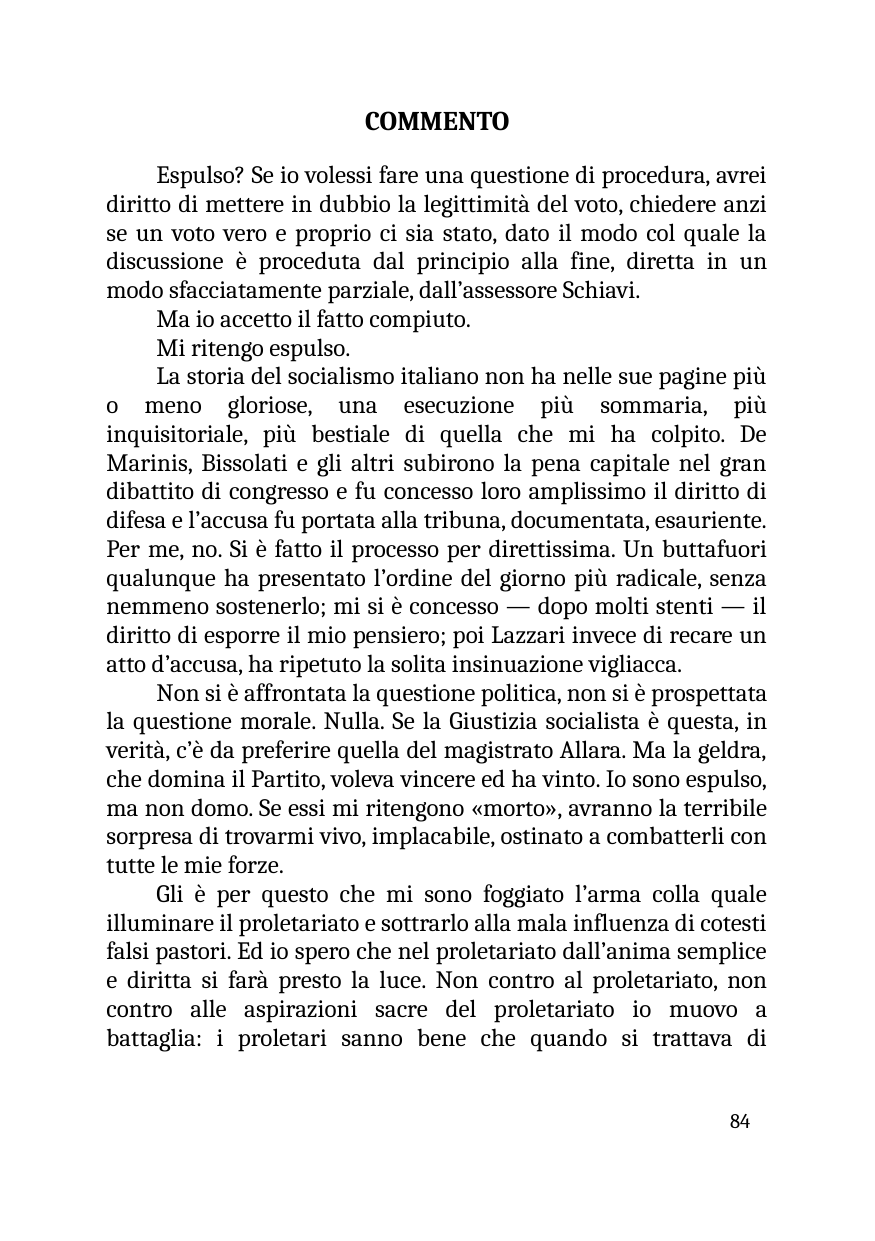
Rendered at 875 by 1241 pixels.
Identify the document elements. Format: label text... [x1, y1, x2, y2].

text La storia del socialismo italiano non ha nelle sue pagine più o meno gloriose, una esecuzione più sommaria, più inquisitoriale, più bestiale di quella che mi ha colpito. De Marinis, Bissolati e gli altri subirono la pena capitale nel gran dibattito di congresso e fu concesso loro amplissimo il diritto di difesa e l’accusa fu portata alla tribuna, documentata, esauriente. Per me, no. Si è fatto il processo per direttissima. Un buttafuori qualunque ha presentato l’ordine del giorno più radicale, senza nemmeno sostenerlo; mi si è concesso — dopo molti stenti — il diritto di esporre il mio pensiero; poi Lazzari invece di recare un atto d’accusa, ha ripetuto la solita insinuazione vigliacca. [106, 362, 768, 678]
text Gli è per questo che mi sono foggiato l’arma colla quale illuminare il proletariato e sottrarlo alla mala influenza di cotesti falsi pastori. Ed io spero che nel proletariato dall’anima semplice e diritta si farà presto la luce. Non contro al proletariato, non contro alle aspirazioni sacre del proletariato io muovo a battaglia: i proletari sanno bene che quando si trattava di [106, 880, 768, 1052]
subtitle COMMENTO [106, 106, 768, 137]
text Ma io accetto il fatto compiuto. [106, 305, 768, 333]
text Non si è affrontata la questione politica, non si è prospettata la questione morale. Nulla. Se la Giustizia socialista è questa, in verità, c’è da preferire quella del magistrato Allara. Ma la geldra, che domina il Partito, voleva vincere ed ha vinto. Io sono espulso, ma non domo. Se essi mi ritengono «morto», avranno la terribile sorpresa di trovarmi vivo, implacabile, ostinato a combatterli con tutte le mie forze. [106, 678, 768, 880]
text Espulso? Se io volessi fare una questione di procedura, avrei diritto di mettere in dubbio la legittimità del voto, chiedere anzi se un voto vero e proprio ci sia stato, dato il modo col quale la discussione è proceduta dal principio alla fine, diretta in un modo sfacciatamente parziale, dall’assessore Schiavi. [106, 161, 768, 305]
text Mi ritengo espulso. [106, 333, 768, 362]
